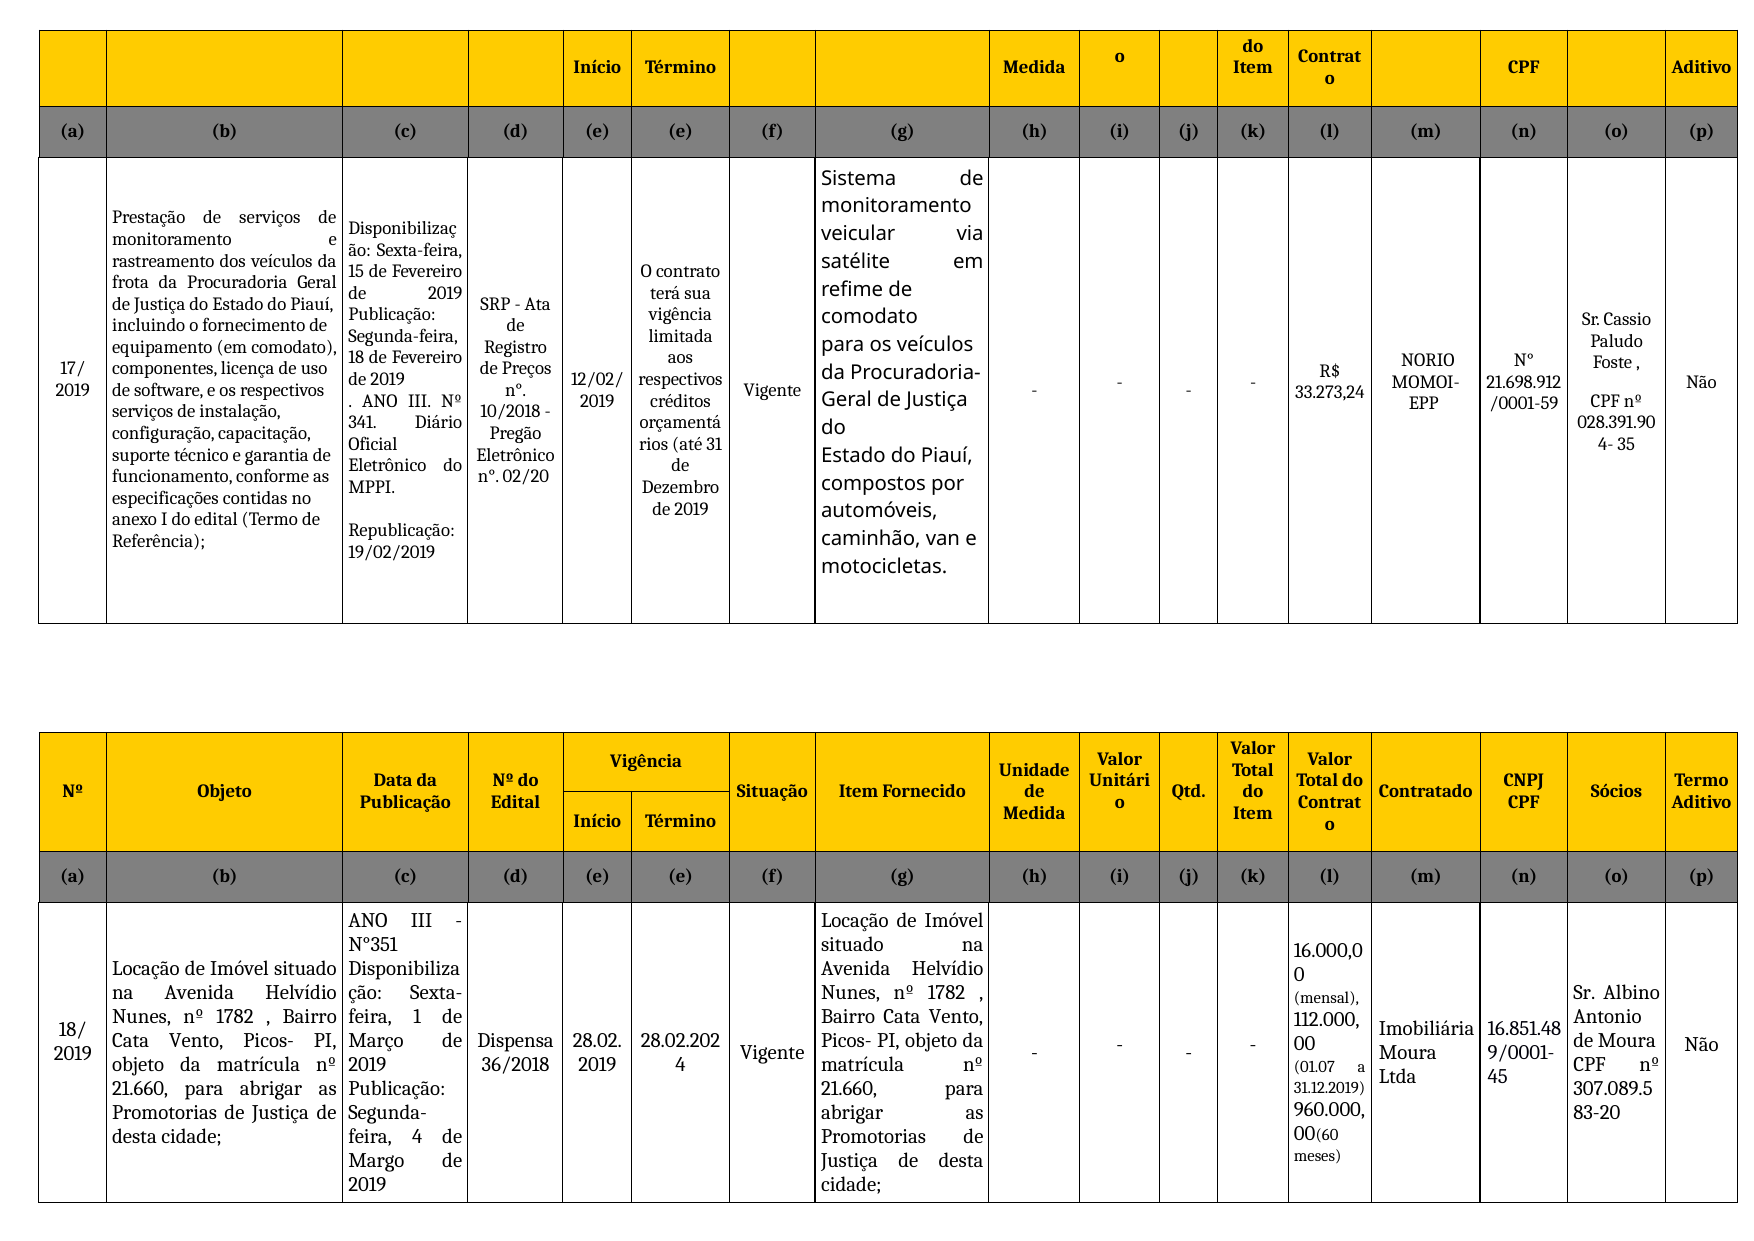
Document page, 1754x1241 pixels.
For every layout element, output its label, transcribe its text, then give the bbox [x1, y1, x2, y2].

table_cell (a) [40, 852, 106, 902]
table_cell (e) [564, 107, 631, 157]
table_cell Término [632, 31, 729, 106]
table_cell (c) [343, 107, 468, 157]
table_header Valor Total do Item [1218, 733, 1288, 851]
table_cell (p) [1666, 852, 1737, 902]
table_cell (g) [816, 852, 989, 902]
table_cell 16.851.489/0001-45 [1481, 903, 1567, 1202]
table_cell (n) [1481, 852, 1567, 902]
table_cell Locação de Imóvel situado na Avenida Helvídio Nunes, nº 1782 , Bairro Cata Vento, Picos- PI, objeto da matrícula nº 21.660, para abrigar as Promotorias de Justiça de desta cidade; [816, 903, 988, 1202]
table_header Termo Aditivo [1666, 733, 1737, 851]
table_cell - [1080, 903, 1159, 1202]
table_header [107, 31, 342, 106]
table_header Situação [730, 733, 815, 851]
table_header [469, 31, 563, 106]
table_header Nº [40, 733, 106, 851]
table_cell Imobiliária Moura Ltda [1372, 903, 1479, 1202]
table_cell (c) [343, 852, 468, 902]
table_cell - [989, 158, 1079, 623]
table_cell NORIO MOMOI-EPP [1372, 158, 1479, 623]
table_header Valor Total do Contrato [1289, 733, 1371, 851]
table_cell (e) [632, 107, 729, 157]
table_cell 28.02.2019 [563, 903, 631, 1202]
table_cell Início [564, 31, 631, 106]
table_header do Item [1218, 31, 1288, 106]
table_header Item Fornecido [816, 733, 989, 851]
table_cell Sr. Cassio Paludo Foste , CPF nº 028.391.904- 35 [1568, 158, 1665, 623]
table_cell Locação de Imóvel situado na Avenida Helvídio Nunes, nº 1782 , Bairro Cata Vento, Picos- PI, objeto da matrícula nº 21.660, para abrigar as Promotorias de Justiça de desta cidade; [107, 903, 342, 1202]
table_header o [1080, 31, 1159, 106]
table_cell Prestação de serviços de monitoramento e rastreamento dos veículos da frota da Procuradoria Geral de Justiça do Estado do Piauí, incluindo o fornecimento de equipamento (em comodato), componentes, licença de uso de software, e os respectivos serviços de instalação, configuração, capacitação, suporte técnico e garantia de funcionamento, conforme as especificações contidas no anexo I do edital (Termo de Referência); [107, 158, 342, 623]
table_header Vigência [564, 733, 729, 791]
table_header Data da Publicação [343, 733, 468, 851]
table_cell (i) [1080, 852, 1159, 902]
table_cell ANO III - N°351 Disponibilização: Sexta-feira, 1 de Março de 2019 Publicação: Segunda-feira, 4 de Margo de 2019 [343, 903, 467, 1202]
table_header [40, 31, 106, 106]
table_cell (h) [990, 852, 1079, 902]
table_cell 28.02.2024 [632, 903, 729, 1202]
table_cell (g) [816, 107, 989, 157]
table_cell (k) [1218, 107, 1288, 157]
table_cell (b) [107, 852, 342, 902]
table_cell (m) [1372, 852, 1480, 902]
table_cell (j) [1160, 107, 1217, 157]
table_cell O contrato terá sua vigência limitada aos respectivos créditos orçamentários (até 31 de Dezembro de 2019 [632, 158, 729, 623]
table_cell Vigente [730, 158, 814, 623]
table_cell (h) [990, 107, 1079, 157]
table_cell (n) [1481, 107, 1567, 157]
table_cell (b) [107, 107, 342, 157]
table_header Medida [990, 31, 1079, 106]
table_cell (l) [1289, 107, 1371, 157]
table_header Contratado [1372, 733, 1480, 851]
table_cell (e) [564, 852, 631, 902]
table_cell (p) [1666, 107, 1737, 157]
table_cell (l) [1289, 852, 1371, 902]
table_header Objeto [107, 733, 342, 851]
table_header [1372, 31, 1480, 106]
table_header Contrato [1289, 31, 1371, 106]
table_cell (e) [632, 852, 729, 902]
table_cell - [1160, 903, 1217, 1202]
table_cell - [1160, 158, 1217, 623]
table_cell - [1218, 158, 1288, 623]
table_cell - [1080, 158, 1159, 623]
table_header Unidade de Medida [990, 733, 1079, 851]
table_cell Sr. Albino Antonio de Moura CPF nº 307.089.583-20 [1568, 903, 1665, 1202]
table_cell Disponibilização: Sexta-feira, 15 de Fevereiro de 2019 Publicação: Segunda-feira, 18 de Fevereiro de 2019 . ANO III. Nº 341. Diário Oficial Eletrônico do MPPI. Republicação: 19/02/2019 [343, 158, 467, 623]
table_cell (f) [730, 107, 815, 157]
table_header Valor Unitário [1080, 733, 1159, 851]
table_cell (d) [469, 107, 563, 157]
table_cell R$ 33.273,24 [1289, 158, 1371, 623]
table_header CPF [1481, 31, 1567, 106]
table_cell (j) [1160, 852, 1217, 902]
table_cell (o) [1568, 107, 1665, 157]
table_cell (d) [469, 852, 563, 902]
table_cell Término [632, 792, 729, 851]
table_cell 18/ 2019 [39, 903, 106, 1202]
table_header [1160, 31, 1217, 106]
table_cell - [1218, 903, 1288, 1202]
table_header Qtd. [1160, 733, 1217, 851]
table_cell - [989, 903, 1079, 1202]
table_cell SRP - Ata de Registro de Preços n°. 10/2018 - Pregão Eletrônico n°. 02/20 [468, 158, 562, 623]
table_cell (k) [1218, 852, 1288, 902]
table_cell (m) [1372, 107, 1480, 157]
table_cell (i) [1080, 107, 1159, 157]
table_header Sócios [1568, 733, 1665, 851]
table_cell Não [1666, 903, 1737, 1202]
table_header Aditivo [1666, 31, 1737, 106]
table_header [1568, 31, 1665, 106]
table_cell Início [564, 792, 631, 851]
table_cell Dispensa 36/2018 [468, 903, 562, 1202]
table_header [730, 31, 815, 106]
table_cell 12/02/2019 [563, 158, 631, 623]
table_header CNPJ CPF [1481, 733, 1567, 851]
table_cell (f) [730, 852, 815, 902]
table_cell (a) [40, 107, 106, 157]
table_cell N° 21.698.912/0001-59 [1481, 158, 1567, 623]
table_header Nº do Edital [469, 733, 563, 851]
table_cell Não [1666, 158, 1737, 623]
table_cell 17/ 2019 [39, 158, 106, 623]
table_header [816, 31, 989, 106]
table_cell 16.000,00 (mensal), 112.000,00 (01.07 a 31.12.2019) 960.000,00(60 meses) [1289, 903, 1371, 1202]
table_header [343, 31, 468, 106]
table_cell Sistema de monitoramento veicular via satélite em refime de comodato para os veículos da Procuradoria-Geral de Justiça do Estado do Piauí, compostos por automóveis, caminhão, van e motocicletas. [816, 158, 988, 623]
table_cell (o) [1568, 852, 1665, 902]
table_cell Vigente [730, 903, 814, 1202]
